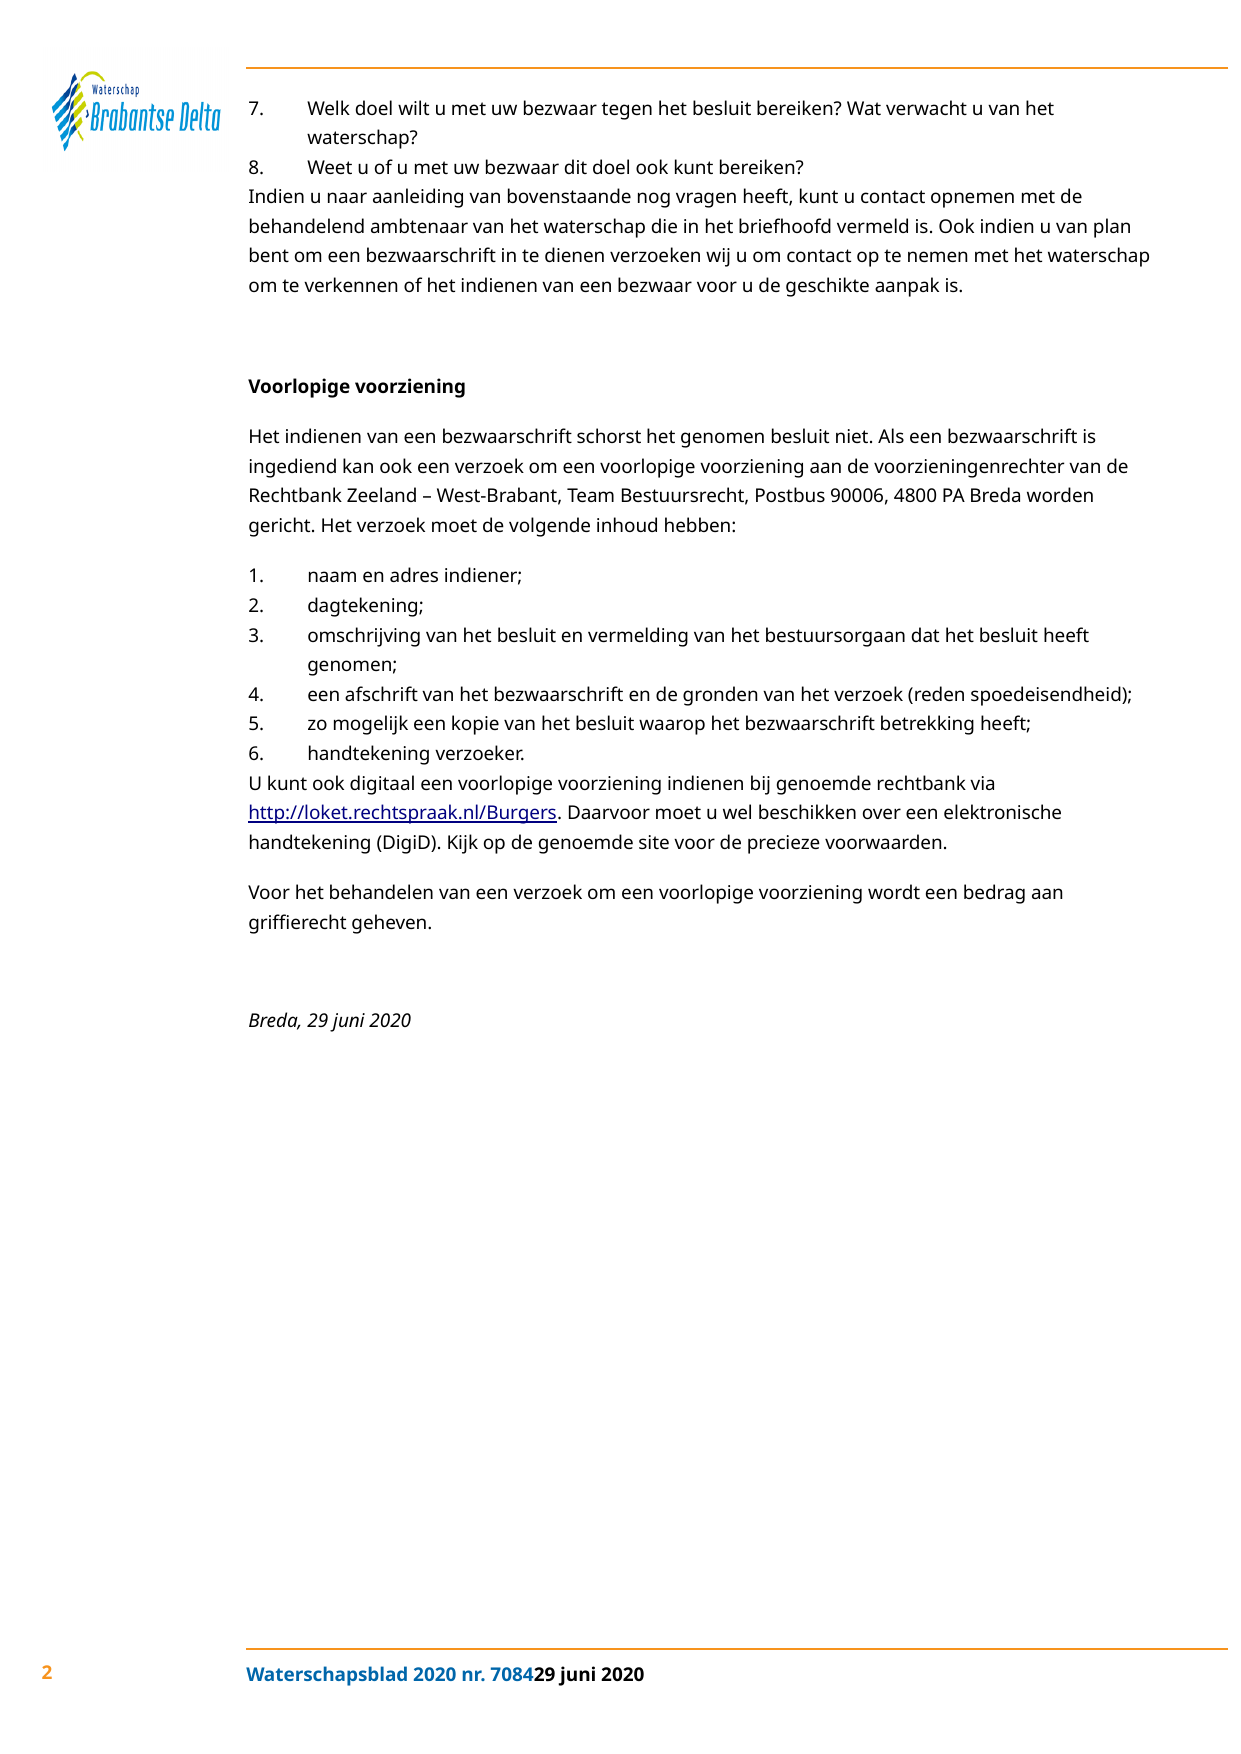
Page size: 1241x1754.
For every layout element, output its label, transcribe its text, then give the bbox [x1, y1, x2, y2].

text Voor het behandelen van een verzoek om een voorlopige voorziening wordt een bedrag aan griffierecht geheven. [248, 879, 1152, 935]
list dagtekening; [248, 592, 1152, 618]
text Het indienen van een bezwaarschrift schorst het genomen besluit niet. Als een bezwaarschrift is ingediend kan ook een verzoek om een voorlopige voorziening aan de voorzieningenrechter van de Rechtbank Zeeland – West-Brabant, Team Bestuursrecht, Postbus 90006, 4800 PA Breda worden gericht. Het verzoek moet de volgende inhoud hebben: [248, 423, 1152, 538]
text U kunt ook digitaal een voorlopige voorziening indienen bij genoemde rechtbank via http://loket.rechtspraak.nl/Burgers. Daarvoor moet u wel beschikken over een elektronische handtekening (DigiD). Kijk op de genoemde site voor de precieze voorwaarden. [248, 770, 1152, 855]
list Weet u of u met uw bezwaar dit doel ook kunt bereiken? [248, 154, 1152, 180]
list omschrijving van het besluit en vermelding van het bestuursorgaan dat het besluit heeft genomen; [248, 622, 1152, 677]
list Welk doel wilt u met uw bezwaar tegen het besluit bereiken? Wat verwacht u van het waterschap? [248, 95, 1152, 150]
text Voorlopige voorziening [248, 373, 1152, 399]
list een afschrift van het bezwaarschrift en de gronden van het verzoek (reden spoedeisendheid); [248, 681, 1152, 707]
text Breda, 29 juni 2020 [248, 1007, 1152, 1033]
list naam en adres indiener; [248, 563, 1152, 588]
picture [41, 47, 231, 172]
text Indien u naar aanleiding van bovenstaande nog vragen heeft, kunt u contact opnemen met de behandelend ambtenaar van het waterschap die in het briefhoofd vermeld is. Ook indien u van plan bent om een bezwaarschrift in te dienen verzoeken wij u om contact op te nemen met het waterschap om te verkennen of het indienen van een bezwaar voor u de geschikte aanpak is. [248, 183, 1152, 298]
list zo mogelijk een kopie van het besluit waarop het bezwaarschrift betrekking heeft; [248, 711, 1152, 736]
list handtekening verzoeker. [248, 740, 1152, 766]
